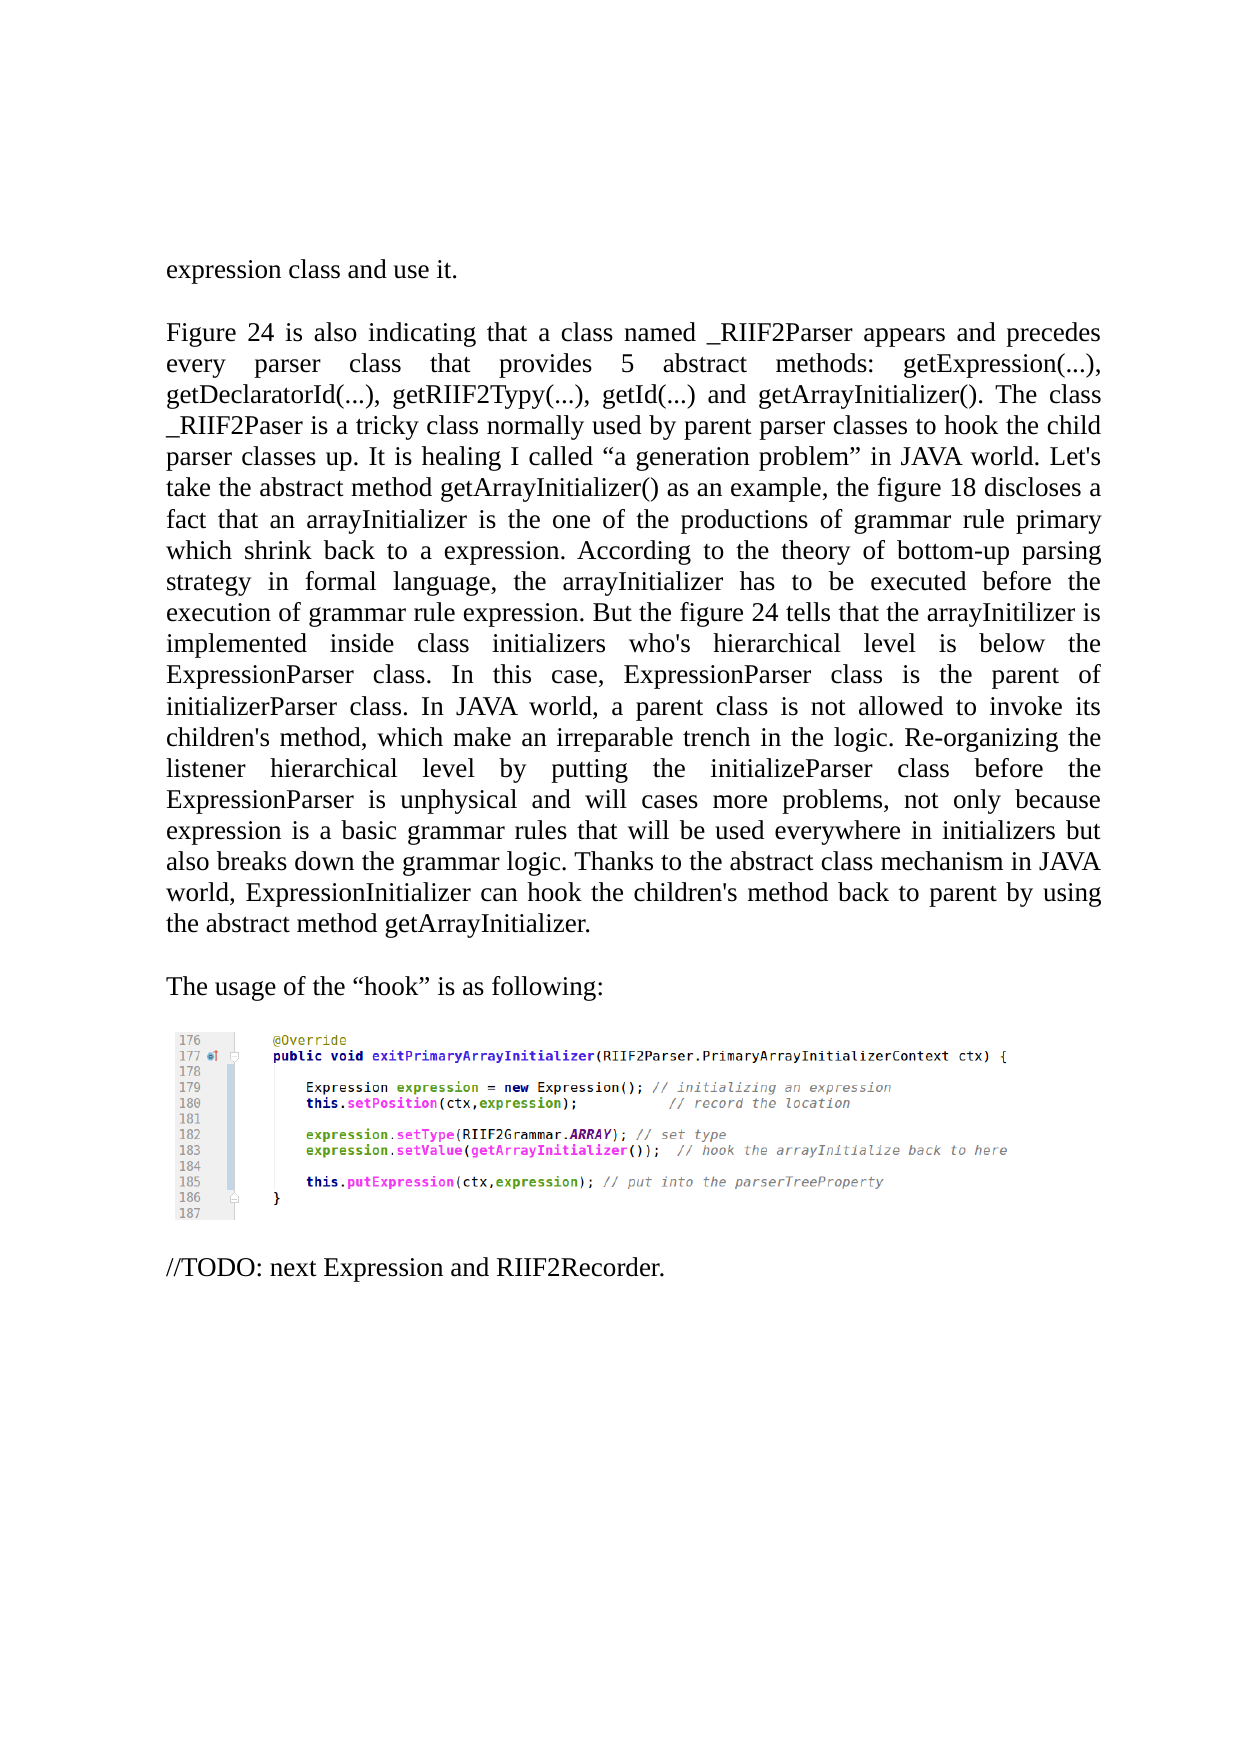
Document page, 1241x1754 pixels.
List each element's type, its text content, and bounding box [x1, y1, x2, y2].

text //TODO: next Expression and RIIF2Recorder. [166, 1251, 1103, 1282]
text The usage of the “hook” is as following: [166, 970, 1103, 1001]
text expression class and use it. [166, 253, 1103, 285]
picture [175, 1032, 1112, 1220]
text Figure 24 is also indicating that a class named _RIIF2Parser appears and precedes every parser class that provides 5 abstract methods: getExpression(...), getDeclaratorId(...), getRIIF2Typy(...), getId(...) and getArrayInitializer(). The class _RIIF2Paser is a tricky class normally used by parent parser classes to hook the child parser classes up. It is healing I called “a generation problem” in JAVA world. Let's take the abstract method getArrayInitializer() as an example, the figure 18 discloses a fact that an arrayInitializer is the one of the productions of grammar rule primary which shrink back to a expression. According to the theory of bottom-up parsing strategy in formal language, the arrayInitializer has to be executed before the execution of grammar rule expression. But the figure 24 tells that the arrayInitilizer is implemented inside class initializers who's hierarchical level is below the ExpressionParser class. In this case, ExpressionParser class is the parent of initializerParser class. In JAVA world, a parent class is not allowed to invoke its children's method, which make an irreparable trench in the logic. Re-organizing the listener hierarchical level by putting the initializeParser class before the ExpressionParser is unphysical and will cases more problems, not only because expression is a basic grammar rules that will be used everywhere in initializers but also breaks down the grammar logic. Thanks to the abstract class mechanism in JAVA world, ExpressionInitializer can hook the children's method back to parent by using the abstract method getArrayInitializer. [166, 316, 1103, 939]
